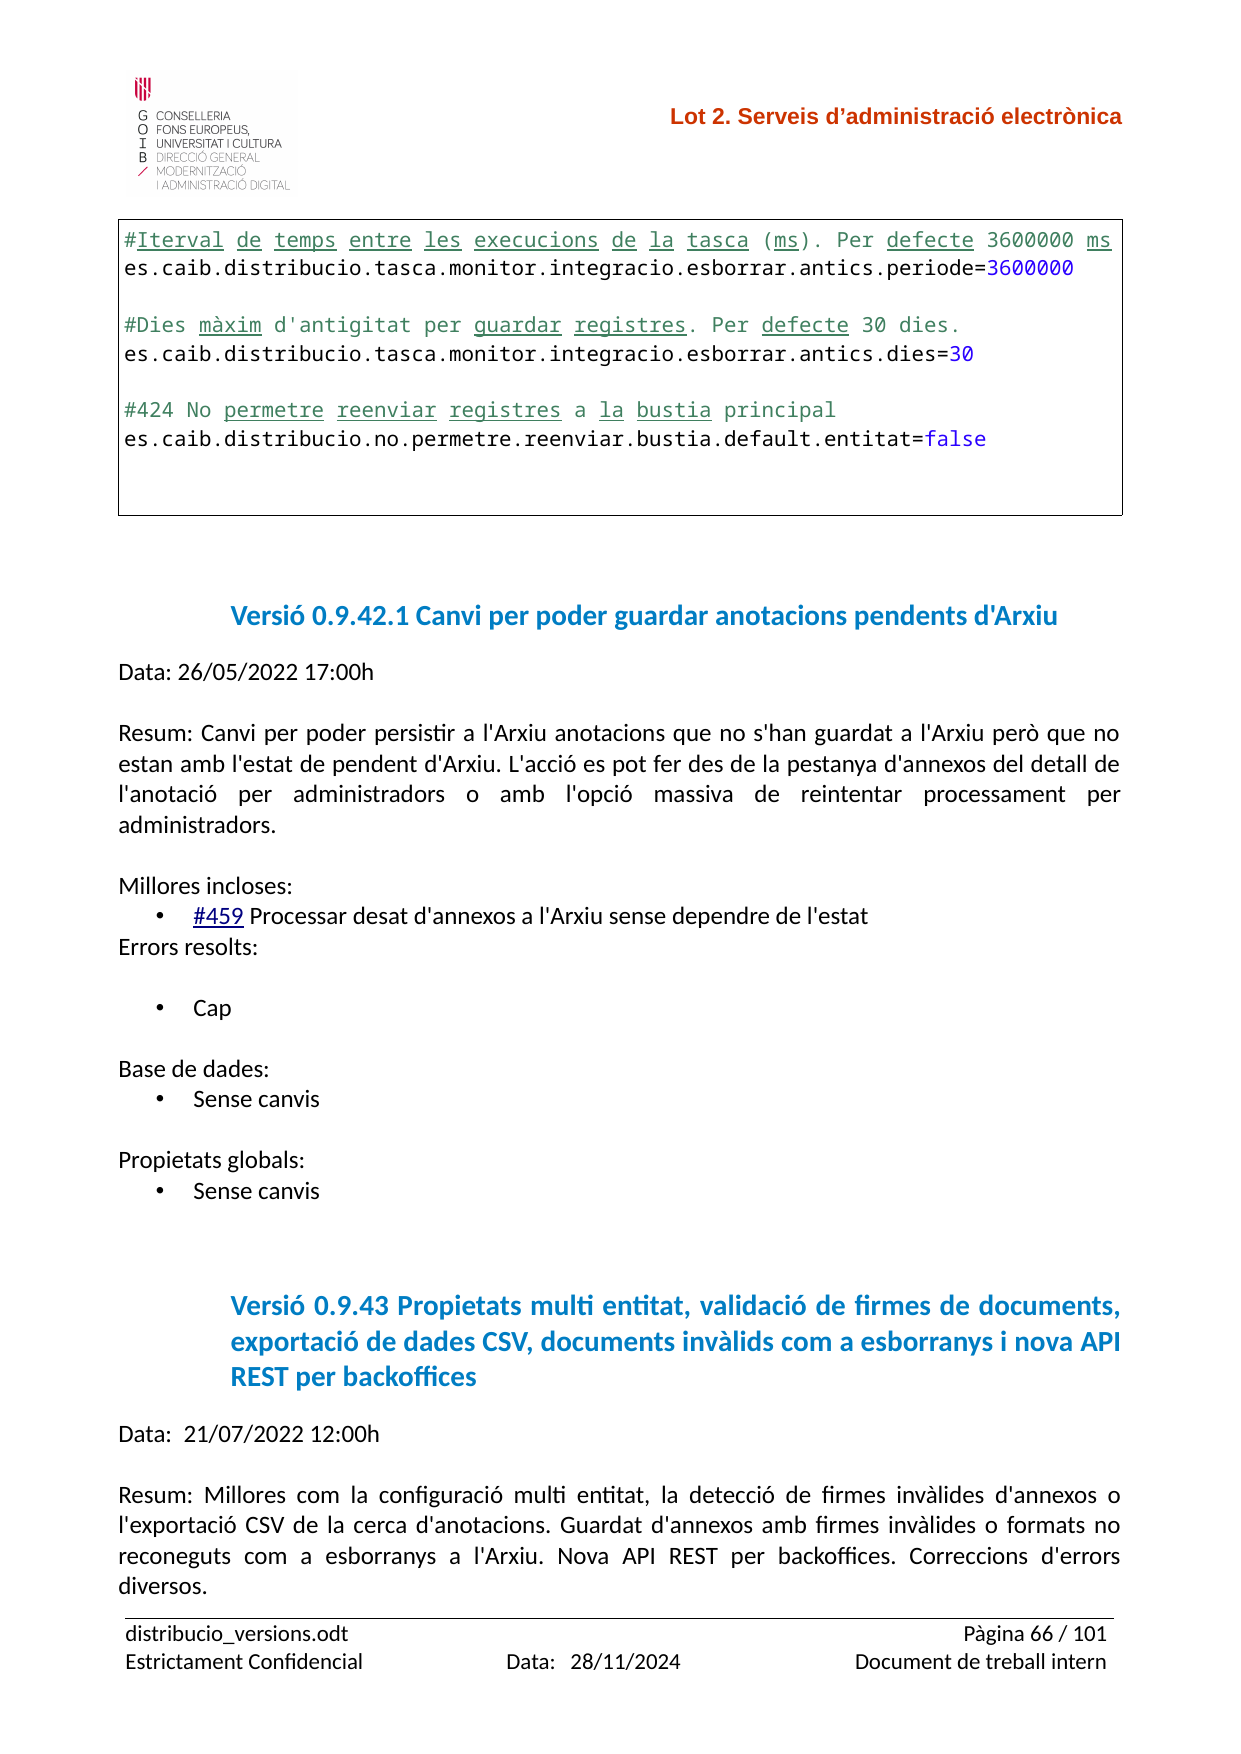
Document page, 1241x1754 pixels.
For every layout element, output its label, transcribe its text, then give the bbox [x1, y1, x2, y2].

text Data: 26/05/2022 17:00h [118, 656, 1122, 687]
picture [126, 70, 299, 197]
text Resum: Canvi per poder persistir a l'Arxiu anotacions que no s'han guardat a l'Arxiu però que no estan amb l'estat de pendent d'Arxiu. L'acció es pot fer des de la pestanya d'annexos del detall de l'anotació per administradors o amb l'opció massiva de reintentar processament per administradors. [118, 717, 1122, 839]
subtitle Versió 0.9.43 Propietats multi entitat, validació de firmes de documents, exportació de dades CSV, documents invàlids com a esborranys i nova API REST per backoffices [153, 1287, 1122, 1394]
text Resum: Millores com la configuració multi entitat, la detecció de firmes invàlides d'annexos o l'exportació CSV de la cerca d'anotacions. Guardat d'annexos amb firmes invàlides o formats no reconeguts com a esborranys a l'Arxiu. Nova API REST per backoffices. Correccions d'errors diversos. [118, 1479, 1122, 1601]
list Sense canvis [156, 1083, 1122, 1114]
text Data: 21/07/2022 12:00h [118, 1418, 1122, 1448]
text Errors resolts: [118, 931, 1122, 961]
list Cap [156, 992, 1122, 1022]
text Base de dades: [118, 1053, 1122, 1083]
table_header #Iterval de temps entre les execucions de la tasca (ms). Per defecte 3600000 ms es.caib.distribucio.tasca.monitor.integracio.esborrar.antics.periode=3600000 #Dies màxim d'antigitat per guardar registres. Per defecte 30 dies. es.caib.distribucio.tasca.monitor.integracio.esborrar.antics.dies=30 #424 No permetre reenviar registres a la bustia principal es.caib.distribucio.no.permetre.reenviar.bustia.default.entitat=false [119, 220, 1122, 515]
text Millores incloses: [118, 870, 1122, 900]
list #459 Processar desat d'annexos a l'Arxiu sense dependre de l'estat [156, 900, 1122, 931]
subtitle Versió 0.9.42.1 Canvi per poder guardar anotacions pendents d'Arxiu [153, 597, 1122, 632]
text Propietats globals: [118, 1144, 1122, 1175]
list Sense canvis [156, 1175, 1122, 1206]
